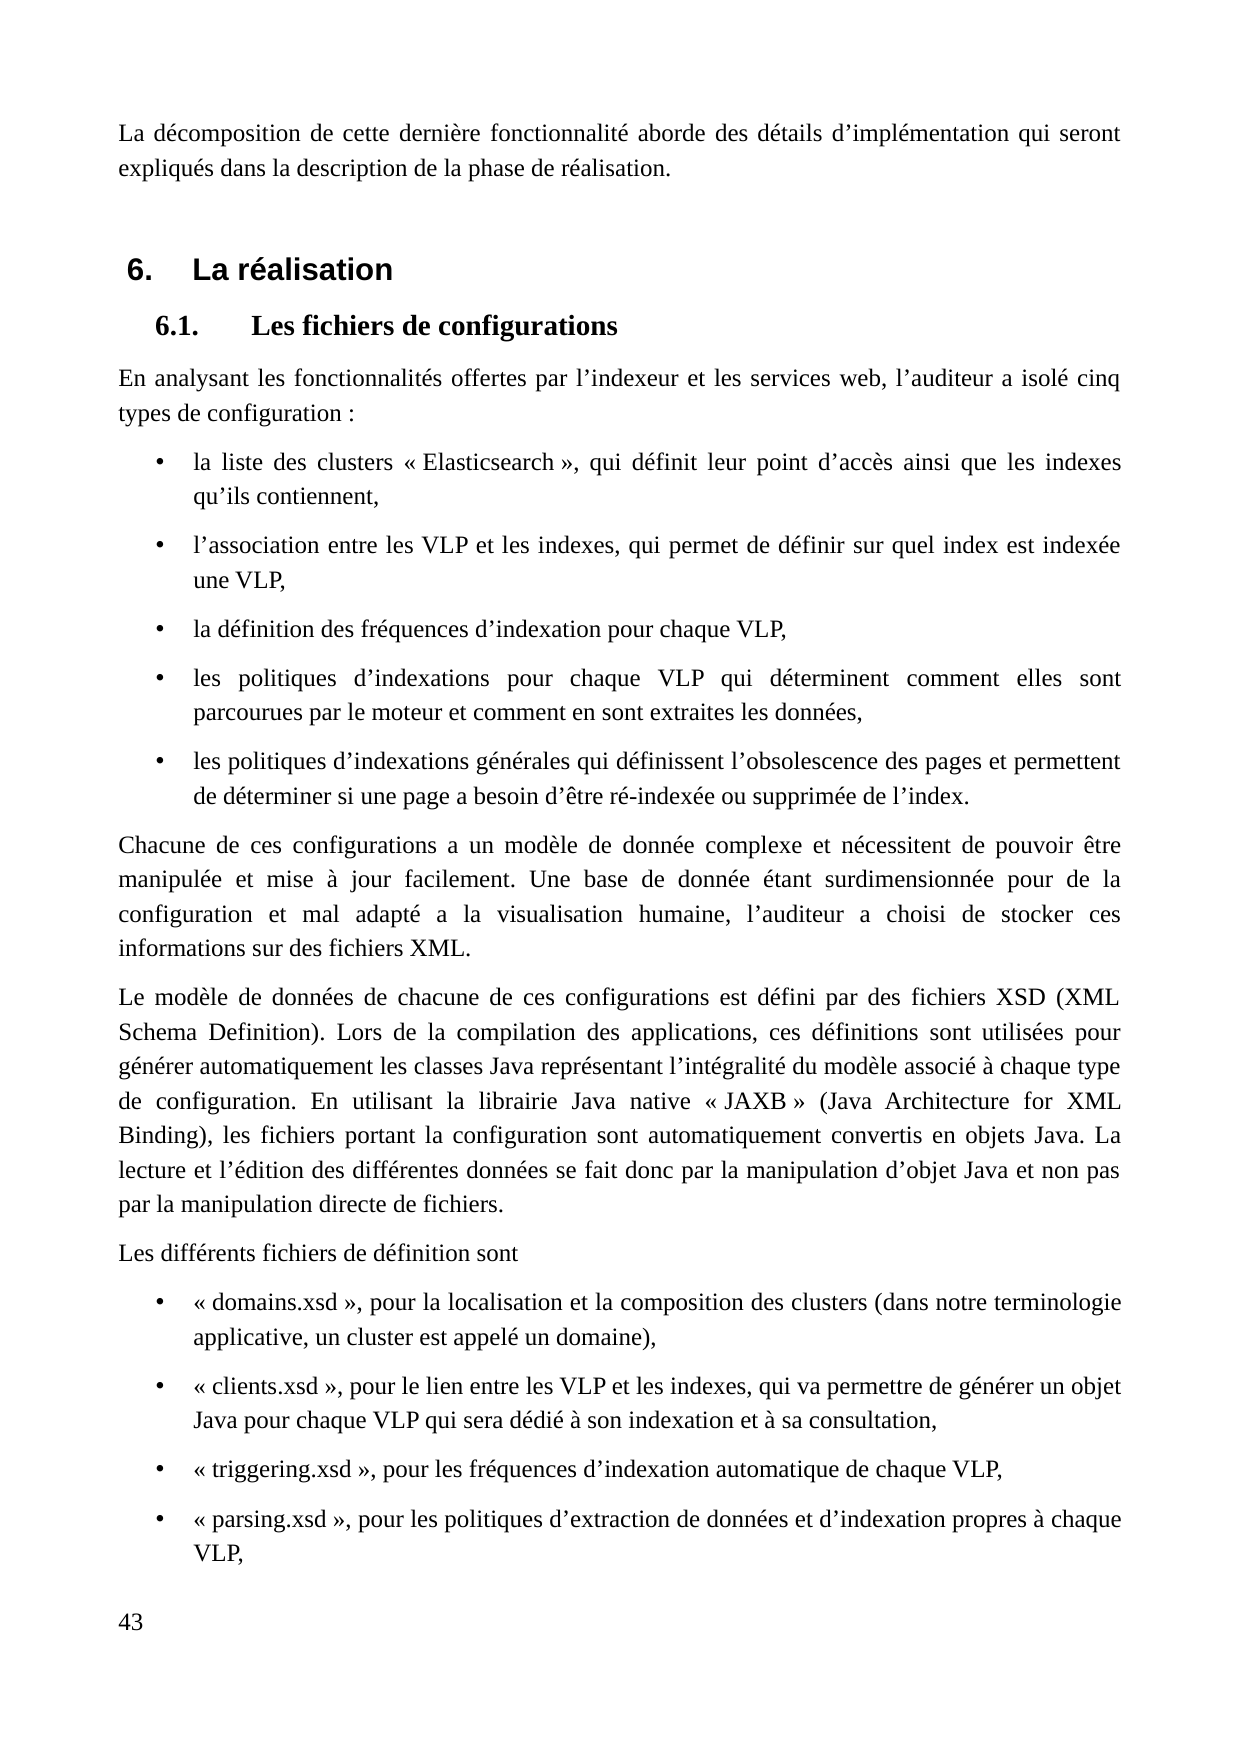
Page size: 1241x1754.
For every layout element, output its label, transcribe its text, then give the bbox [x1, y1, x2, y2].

list la définition des fréquences d’indexation pour chaque VLP, [156, 614, 1122, 643]
list les politiques d’indexations générales qui définissent l’obsolescence des pages et permettent de déterminer si une page a besoin d’être ré-indexée ou supprimée de l’index. [156, 746, 1122, 810]
list les politiques d’indexations pour chaque VLP qui déterminent comment elles sont parcourues par le moteur et comment en sont extraites les données, [156, 663, 1122, 726]
list « clients.xsd », pour le lien entre les VLP et les indexes, qui va permettre de générer un objet Java pour chaque VLP qui sera dédié à son indexation et à sa consultation, [156, 1371, 1122, 1434]
text En analysant les fonctionnalités offertes par l’indexeur et les services web, l’auditeur a isolé cinq types de configuration : [118, 363, 1122, 426]
text Le modèle de données de chacune de ces configurations est défini par des fichiers XSD (XML Schema Definition). Lors de la compilation des applications, ces définitions sont utilisées pour générer automatiquement les classes Java représentant l’intégralité du modèle associé à chaque type de configuration. En utilisant la librairie Java native « JAXB » (Java Architecture for XML Binding), les fichiers portant la configuration sont automatiquement convertis en objets Java. La lecture et l’édition des différentes données se fait donc par la manipulation d’objet Java et non pas par la manipulation directe de fichiers. [118, 982, 1122, 1218]
subtitle La réalisation [118, 251, 1122, 287]
list la liste des clusters « Elasticsearch », qui définit leur point d’accès ainsi que les indexes qu’ils contiennent, [156, 447, 1122, 510]
list l’association entre les VLP et les indexes, qui permet de définir sur quel index est indexée une VLP, [156, 530, 1122, 593]
text Chacune de ces configurations a un modèle de donnée complexe et nécessitent de pouvoir être manipulée et mise à jour facilement. Une base de donnée étant surdimensionnée pour de la configuration et mal adapté a la visualisation humaine, l’auditeur a choisi de stocker ces informations sur des fichiers XML. [118, 830, 1122, 962]
subtitle Les fichiers de configurations [148, 308, 1122, 342]
list « domains.xsd », pour la localisation et la composition des clusters (dans notre terminologie applicative, un cluster est appelé un domaine), [156, 1287, 1122, 1351]
text Les différents fichiers de définition sont [118, 1238, 1122, 1267]
list « triggering.xsd », pour les fréquences d’indexation automatique de chaque VLP, [156, 1454, 1122, 1483]
text La décomposition de cette dernière fonctionnalité aborde des détails d’implémentation qui seront expliqués dans la description de la phase de réalisation. [118, 118, 1122, 181]
list « parsing.xsd », pour les politiques d’extraction de données et d’indexation propres à chaque VLP, [156, 1504, 1122, 1567]
